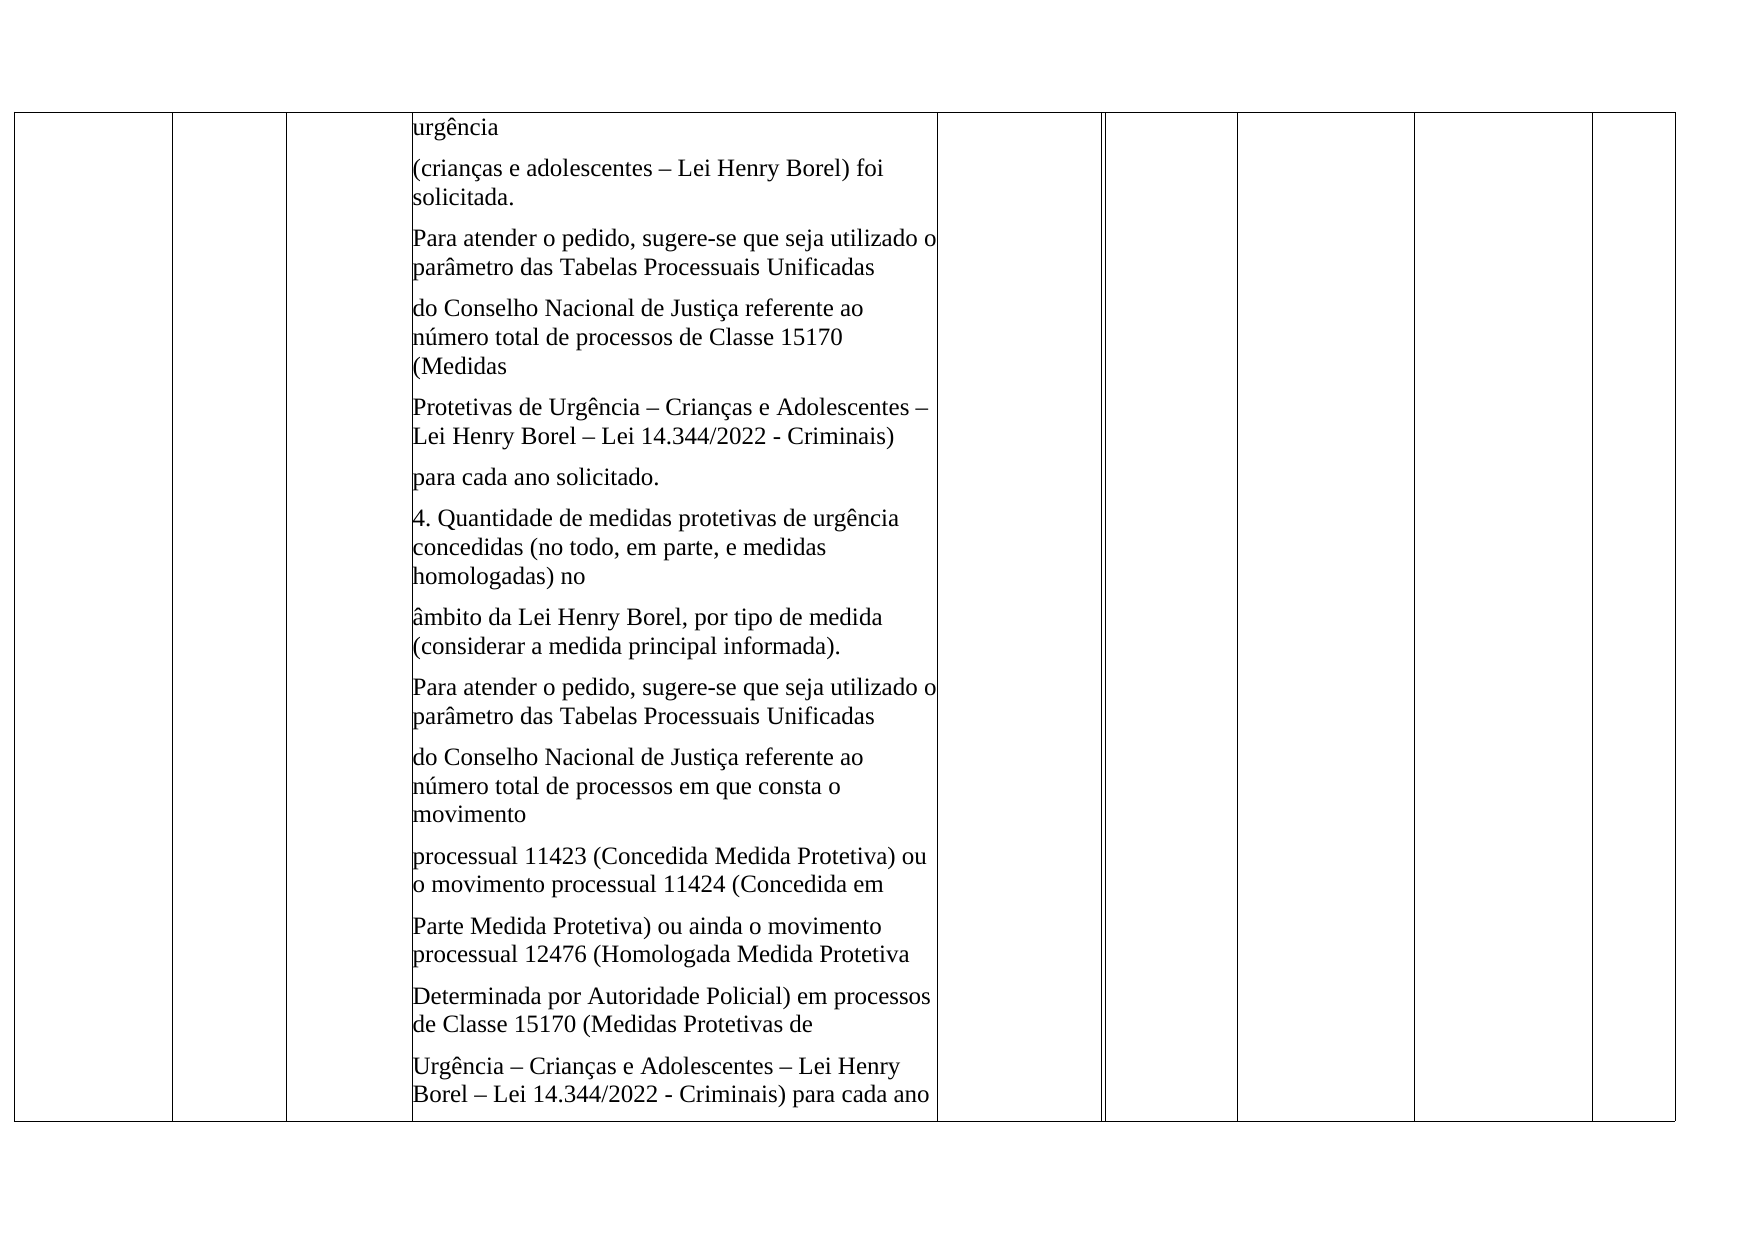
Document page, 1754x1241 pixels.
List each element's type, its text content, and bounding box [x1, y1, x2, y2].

table_cell [1676, 112, 1745, 1121]
table_cell [287, 113, 412, 1121]
table_cell [1238, 113, 1414, 1121]
table_cell [15, 113, 172, 1121]
table_cell [173, 113, 286, 1121]
table_cell [1415, 113, 1592, 1121]
table_cell [1593, 113, 1675, 1121]
table_cell urgência (crianças e adolescentes – Lei Henry Borel) foi solicitada. Para atender o pedido, sugere-se que seja utilizado o parâmetro das Tabelas Processuais Unificadas do Conselho Nacional de Justiça referente ao número total de processos de Classe 15170 (Medidas Protetivas de Urgência – Crianças e Adolescentes – Lei Henry Borel – Lei 14.344/2022 - Criminais) para cada ano solicitado. 4. Quantidade de medidas protetivas de urgência concedidas (no todo, em parte, e medidas homologadas) no âmbito da Lei Henry Borel, por tipo de medida (considerar a medida principal informada). Para atender o pedido, sugere-se que seja utilizado o parâmetro das Tabelas Processuais Unificadas do Conselho Nacional de Justiça referente ao número total de processos em que consta o movimento processual 11423 (Concedida Medida Protetiva) ou o movimento processual 11424 (Concedida em Parte Medida Protetiva) ou ainda o movimento processual 12476 (Homologada Medida Protetiva Determinada por Autoridade Policial) em processos de Classe 15170 (Medidas Protetivas de Urgência – Crianças e Adolescentes – Lei Henry Borel – Lei 14.344/2022 - Criminais) para cada ano [413, 113, 937, 1121]
table_cell [938, 113, 1101, 1121]
table_cell [1106, 113, 1237, 1121]
